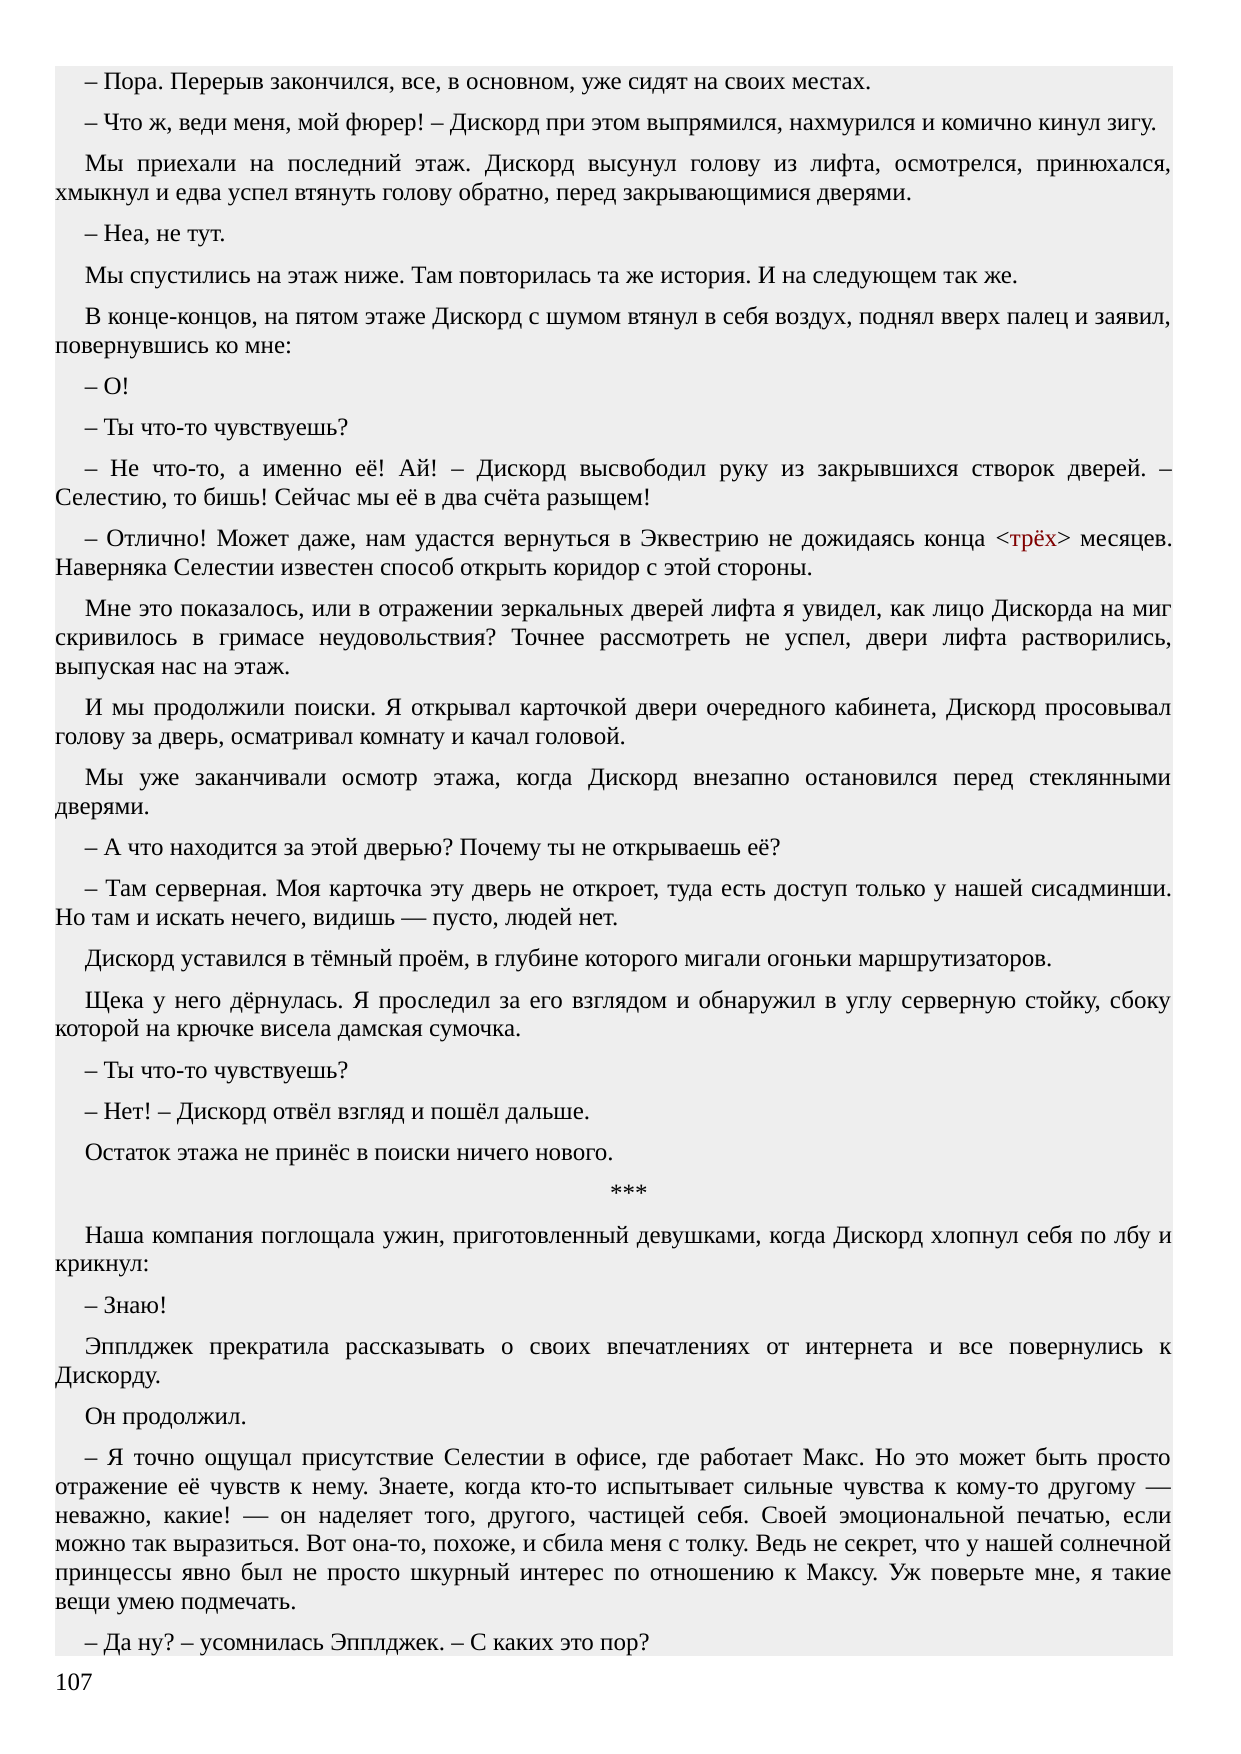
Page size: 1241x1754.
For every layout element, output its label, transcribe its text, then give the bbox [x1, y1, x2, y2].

text – Знаю! [55, 1290, 1173, 1318]
text Щека у него дёрнулась. Я проследил за его взглядом и обнаружил в углу серверную стойку, сбоку которой на крючке висела дамская сумочка. [55, 985, 1173, 1042]
text – Да ну? – усомнилась Эпплджек. – С каких это пор? [55, 1627, 1173, 1656]
text – Я точно ощущал присутствие Селестии в офисе, где работает Макс. Но это может быть просто отражение её чувств к нему. Знаете, когда кто-то испытывает сильные чувства к кому-то другому — неважно, какие! — он наделяет того, другого, частицей себя. Своей эмоциональной печатью, если можно так выразиться. Вот она-то, похоже, и сбила меня с толку. Ведь не секрет, что у нашей солнечной принцессы явно был не просто шкурный интерес по отношению к Максу. Уж поверьте мне, я такие вещи умею подмечать. [55, 1442, 1173, 1615]
text Мы уже заканчивали осмотр этажа, когда Дискорд внезапно остановился перед стеклянными дверями. [55, 762, 1173, 820]
text – А что находится за этой дверью? Почему ты не открываешь её? [55, 832, 1173, 861]
text Эпплджек прекратила рассказывать о своих впечатлениях от интернета и все повернулись к Дискорду. [55, 1331, 1173, 1388]
text – Неа, не тут. [55, 218, 1173, 247]
text – Не что-то, а именно её! Ай! – Дискорд высвободил руку из закрывшихся створок дверей. – Селестию, то бишь! Сейчас мы её в два счёта разыщем! [55, 453, 1173, 511]
text Он продолжил. [55, 1401, 1173, 1430]
text *** [55, 1178, 1173, 1207]
text – Ты что-то чувствуешь? [55, 1055, 1173, 1083]
text – О! [55, 371, 1173, 400]
text – Что ж, веди меня, мой фюрер! – Дискорд при этом выпрямился, нахмурился и комично кинул зигу. [55, 107, 1173, 136]
text Мы спустились на этаж ниже. Там повторилась та же история. И на следующем так же. [55, 260, 1173, 288]
text Наша компания поглощала ужин, приготовленный девушками, когда Дискорд хлопнул себя по лбу и крикнул: [55, 1220, 1173, 1277]
text – Пора. Перерыв закончился, все, в основном, уже сидят на своих местах. [55, 66, 1173, 95]
text – Отлично! Может даже, нам удастся вернуться в Эквестрию не дожидаясь конца <трёх> месяцев. Наверняка Селестии известен способ открыть коридор с этой стороны. [55, 523, 1173, 581]
text В конце-концов, на пятом этаже Дискорд с шумом втянул в себя воздух, поднял вверх палец и заявил, повернувшись ко мне: [55, 301, 1173, 358]
text Дискорд уставился в тёмный проём, в глубине которого мигали огоньки маршрутизаторов. [55, 943, 1173, 972]
text – Ты что-то чувствуешь? [55, 412, 1173, 441]
text Остаток этажа не принёс в поиски ничего нового. [55, 1137, 1173, 1166]
text – Нет! – Дискорд отвёл взгляд и пошёл дальше. [55, 1096, 1173, 1125]
text Мне это показалось, или в отражении зеркальных дверей лифта я увидел, как лицо Дискорда на миг скривилось в гримасе неудовольствия? Точнее рассмотреть не успел, двери лифта растворились, выпуская нас на этаж. [55, 593, 1173, 680]
text Мы приехали на последний этаж. Дискорд высунул голову из лифта, осмотрелся, принюхался, хмыкнул и едва успел втянуть голову обратно, перед закрывающимися дверями. [55, 148, 1173, 206]
text – Там серверная. Моя карточка эту дверь не откроет, туда есть доступ только у нашей сисадминши. Но там и искать нечего, видишь — пусто, людей нет. [55, 873, 1173, 931]
text И мы продолжили поиски. Я открывал карточкой двери очередного кабинета, Дискорд просовывал голову за дверь, осматривал комнату и качал головой. [55, 692, 1173, 750]
